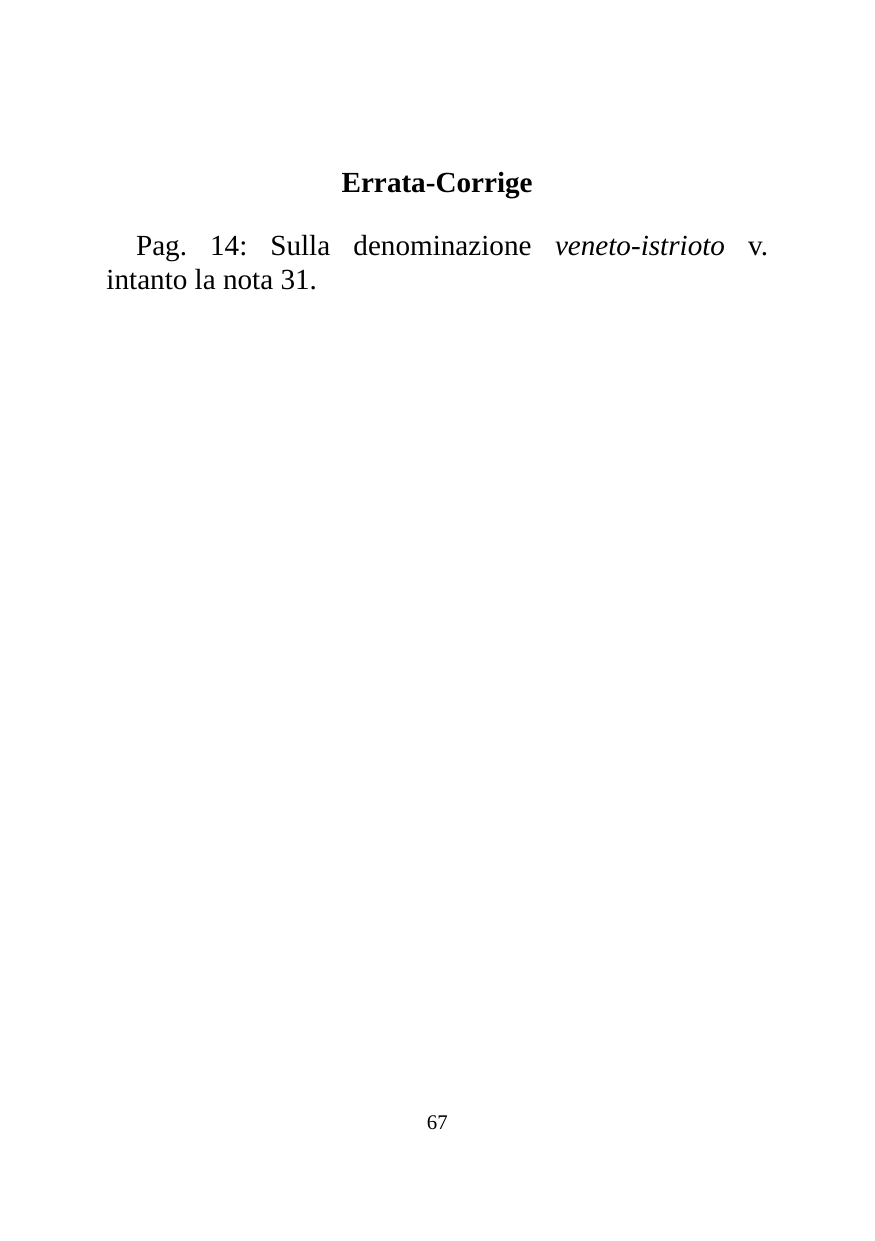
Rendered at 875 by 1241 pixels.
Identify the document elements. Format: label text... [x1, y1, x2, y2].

text Pag. 14: Sulla denominazione veneto-istrioto v. intanto la nota 31. [106, 228, 768, 295]
text Errata-Corrige [106, 165, 768, 199]
